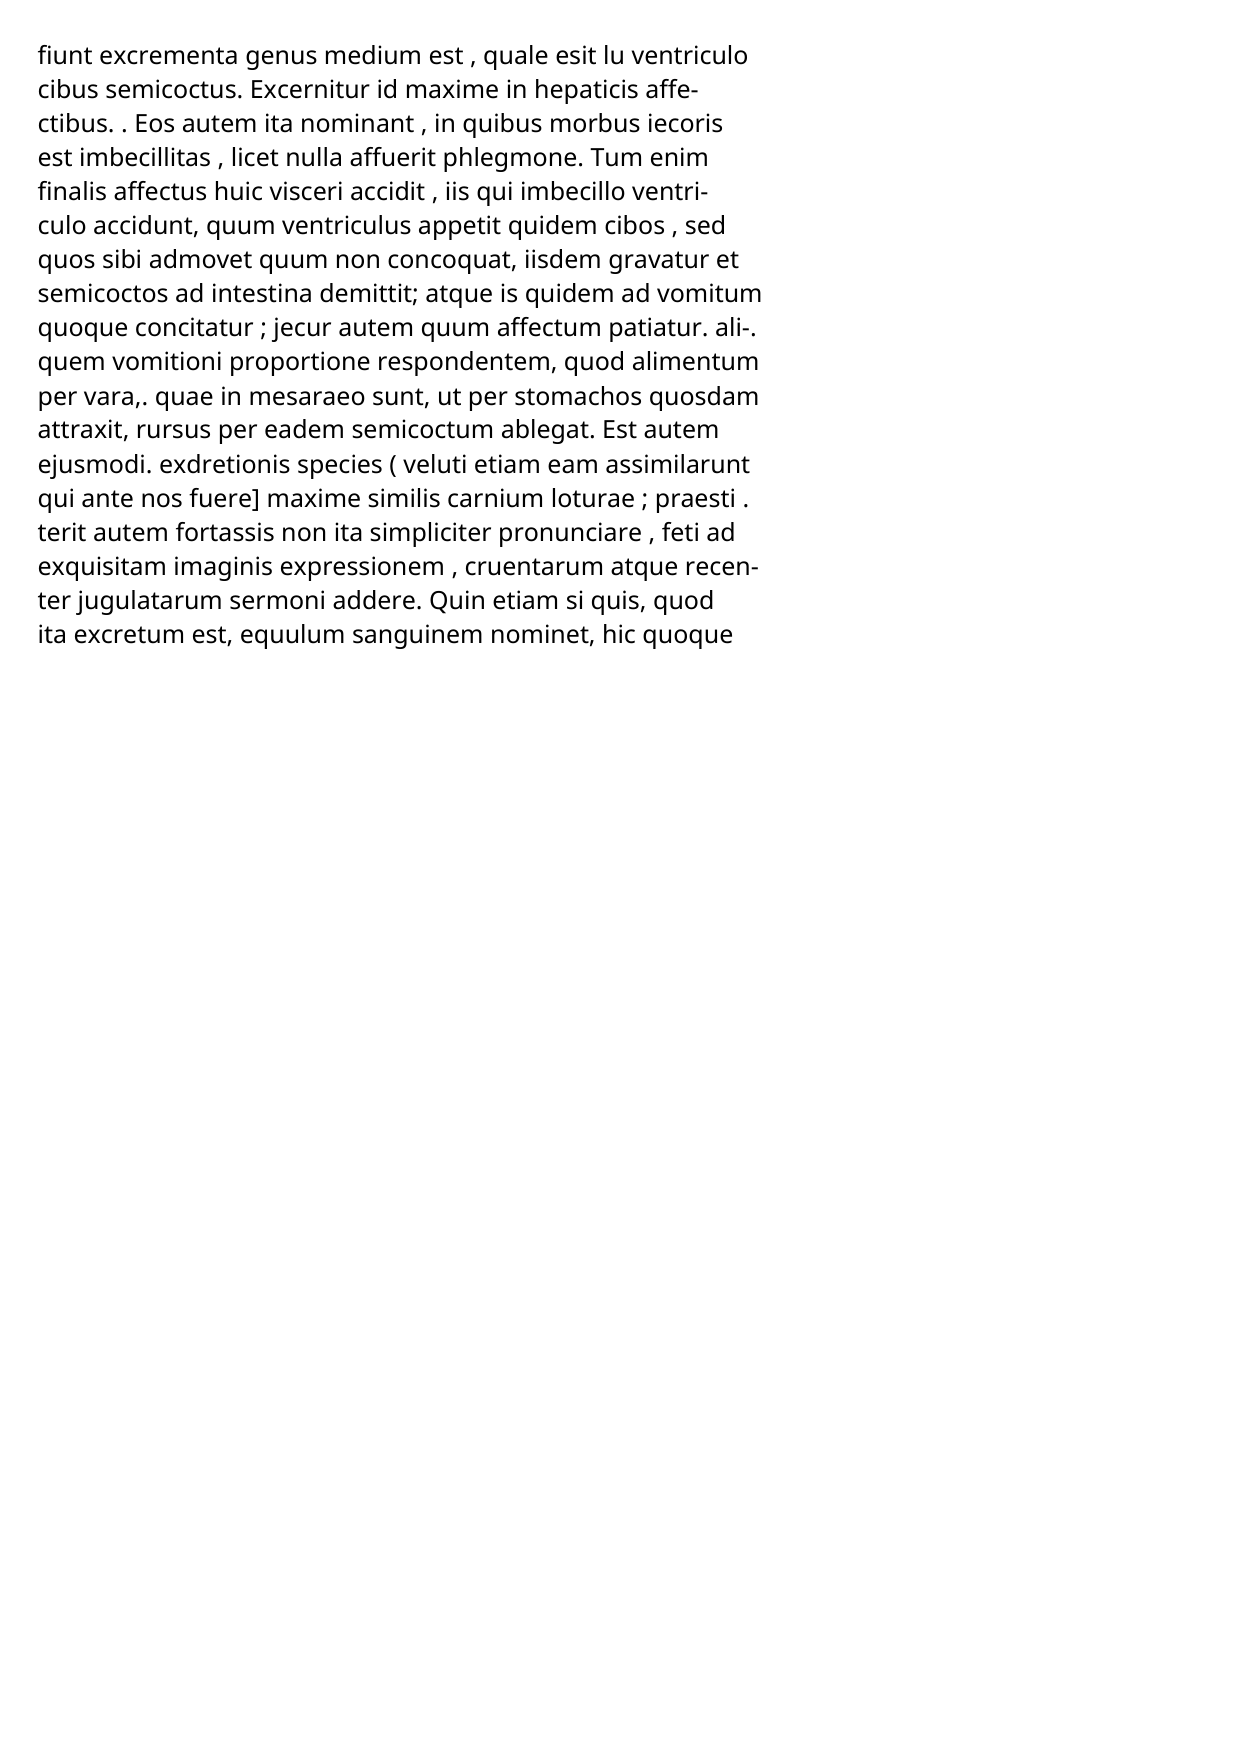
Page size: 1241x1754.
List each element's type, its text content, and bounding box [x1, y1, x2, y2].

text fiunt excrementa genus medium est , quale esit lu ventriculo cibus semicoctus. Excernitur id maxime in hepaticis affe- ctibus. . Eos autem ita nominant , in quibus morbus iecoris est imbecillitas , licet nulla affuerit phlegmone. Tum enim finalis affectus huic visceri accidit , iis qui imbecillo ventri- culo accidunt, quum ventriculus appetit quidem cibos , sed quos sibi admovet quum non concoquat, iisdem gravatur et semicoctos ad intestina demittit; atque is quidem ad vomitum quoque concitatur ; jecur autem quum affectum patiatur. ali-. quem vomitioni proportione respondentem, quod alimentum per vara,. quae in mesaraeo sunt, ut per stomachos quosdam attraxit, rursus per eadem semicoctum ablegat. Est autem ejusmodi. exdretionis species ( veluti etiam eam assimilarunt qui ante nos fuere] maxime similis carnium loturae ; praesti . terit autem fortassis non ita simpliciter pronunciare , feti ad exquisitam imaginis expressionem , cruentarum atque recen- ter jugulatarum sermoni addere. Quin etiam si quis, quod ita excretum est, equulum sanguinem nominet, hic quoque [37, 37, 1203, 651]
